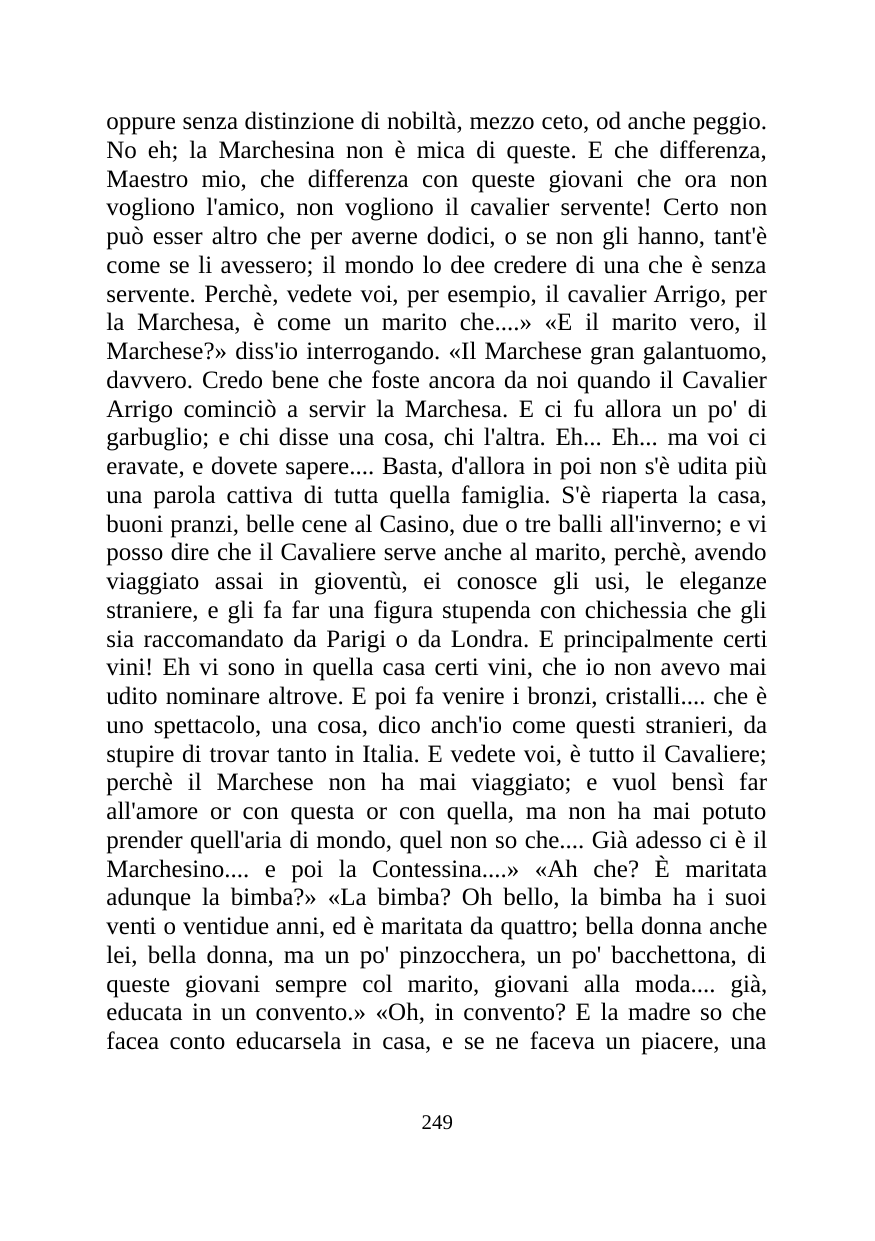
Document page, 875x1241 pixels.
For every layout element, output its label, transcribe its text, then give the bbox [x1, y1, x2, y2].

text oppure senza distinzione di nobiltà, mezzo ceto, od anche peggio. No eh; la Marchesina non è mica di queste. E che differenza, Maestro mio, che differenza con queste giovani che ora non vogliono l'amico, non vogliono il cavalier servente! Certo non può esser altro che per averne dodici, o se non gli hanno, tant'è come se li avessero; il mondo lo dee credere di una che è senza servente. Perchè, vedete voi, per esempio, il cavalier Arrigo, per la Marchesa, è come un marito che....» «E il marito vero, il Marchese?» diss'io interrogando. «Il Marchese gran galantuomo, davvero. Credo bene che foste ancora da noi quando il Cavalier Arrigo cominciò a servir la Marchesa. E ci fu allora un po' di garbuglio; e chi disse una cosa, chi l'altra. Eh... Eh... ma voi ci eravate, e dovete sapere.... Basta, d'allora in poi non s'è udita più una parola cattiva di tutta quella famiglia. S'è riaperta la casa, buoni pranzi, belle cene al Casino, due o tre balli all'inverno; e vi posso dire che il Cavaliere serve anche al marito, perchè, avendo viaggiato assai in gioventù, ei conosce gli usi, le eleganze straniere, e gli fa far una figura stupenda con chichessia che gli sia raccomandato da Parigi o da Londra. E principalmente certi vini! Eh vi sono in quella casa certi vini, che io non avevo mai udito nominare altrove. E poi fa venire i bronzi, cristalli.... che è uno spettacolo, una cosa, dico anch'io come questi stranieri, da stupire di trovar tanto in Italia. E vedete voi, è tutto il Cavaliere; perchè il Marchese non ha mai viaggiato; e vuol bensì far all'amore or con questa or con quella, ma non ha mai potuto prender quell'aria di mondo, quel non so che.... Già adesso ci è il Marchesino.... e poi la Contessina....» «Ah che? È maritata adunque la bimba?» «La bimba? Oh bello, la bimba ha i suoi venti o ventidue anni, ed è maritata da quattro; bella donna anche lei, bella donna, ma un po' pinzocchera, un po' bacchettona, di queste giovani sempre col marito, giovani alla moda.... già, educata in un convento.» «Oh, in convento? E la madre so che facea conto educarsela in casa, e se ne faceva un piacere, una [106, 106, 768, 1055]
